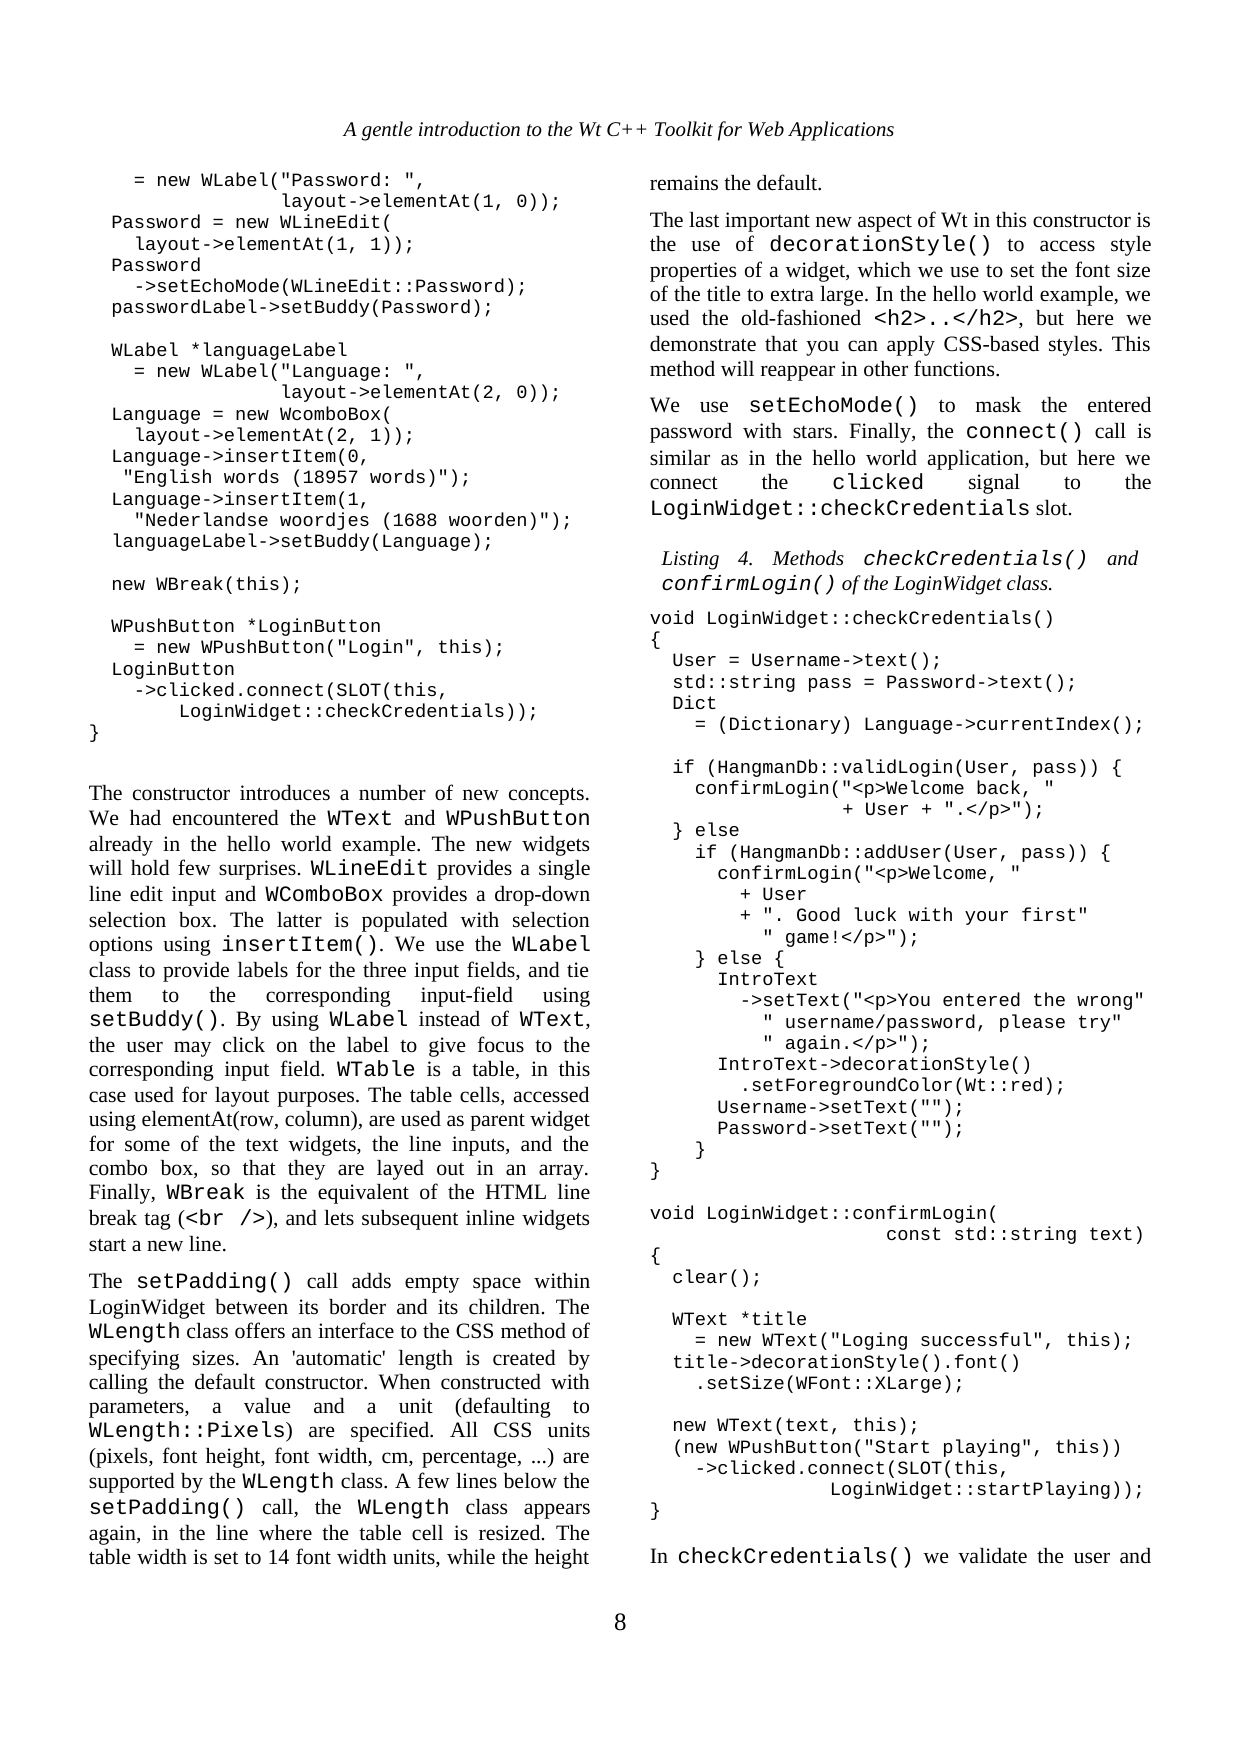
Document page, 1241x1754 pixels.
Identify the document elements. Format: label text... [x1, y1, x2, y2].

text = new WLabel("Language: ", [88, 362, 591, 383]
text ->setText("<p>You entered the wrong" [649, 991, 1152, 1012]
text confirmLogin("<p>Welcome back, " [649, 779, 1152, 800]
text The setPadding() call adds empty space within LoginWidget between its border and its children. The WLength class offers an interface to the CSS method of specifying sizes. An 'automatic' length is created by calling the default constructor. When constructed with parameters, a value and a unit (defaulting to WLength::Pixels) are specified. All CSS units (pixels, font height, font width, cm, percentage, ...) are supported by the WLength class. A few lines below the setPadding() call, the WLength class appears again, in the line where the table cell is resized. The table width is set to 14 font width units, while the height [88, 1269, 591, 1569]
text clear(); [649, 1267, 1152, 1289]
text } else [649, 821, 1152, 842]
text (new WPushButton("Start playing", this)) [649, 1437, 1152, 1459]
text We use setEchoMode() to mask the entered password with stars. Finally, the connect() call is similar as in the hello world application, but here we connect the clicked signal to the LoginWidget::checkCredentials slot. [649, 393, 1152, 522]
text new WText(text, this); [649, 1416, 1152, 1437]
text = new WText("Loging successful", this); [649, 1331, 1152, 1352]
text The last important new aspect of Wt in this constructor is the use of decorationStyle() to access style properties of a widget, which we use to set the font size of the title to extra large. In the hello world example, we used the old-fashioned <h2>..</h2>, but here we demonstrate that you can apply CSS-based styles. This method will reappear in other functions. [649, 207, 1152, 381]
text + ". Good luck with your first" [649, 906, 1152, 927]
text "Nederlandse woordjes (1688 woorden)"); [88, 511, 591, 532]
text Password = new WLineEdit( [88, 213, 591, 234]
text void LoginWidget::confirmLogin( [649, 1204, 1152, 1225]
text = new WLabel("Password: ", [88, 171, 591, 192]
text std::string pass = Password->text(); [649, 672, 1152, 694]
text ->setEchoMode(WLineEdit::Password); [88, 277, 591, 298]
text } [649, 1161, 1152, 1182]
text LoginWidget::checkCredentials)); [88, 702, 591, 723]
text LoginWidget::startPlaying)); [649, 1480, 1152, 1501]
text new WBreak(this); [88, 574, 591, 596]
text } [88, 723, 591, 744]
text const std::string text) [649, 1225, 1152, 1246]
text } [649, 1140, 1152, 1161]
text confirmLogin("<p>Welcome, " [649, 864, 1152, 885]
text Listing 4. Methods checkCredentials() and confirmLogin() of the LoginWidget class. [661, 547, 1140, 596]
text WPushButton *LoginButton [88, 617, 591, 638]
text IntroText->decorationStyle() [649, 1055, 1152, 1076]
text WText *title [649, 1310, 1152, 1331]
text Language->insertItem(1, [88, 489, 591, 511]
text Dict [649, 694, 1152, 715]
text { [649, 630, 1152, 651]
text ->clicked.connect(SLOT(this, [88, 681, 591, 702]
text Password->setText(""); [649, 1119, 1152, 1140]
text IntroText [649, 970, 1152, 991]
text " again.</p>"); [649, 1034, 1152, 1055]
text } [649, 1501, 1152, 1522]
text .setSize(WFont::XLarge); [649, 1374, 1152, 1395]
text if (HangmanDb::addUser(User, pass)) { [649, 842, 1152, 864]
text + User [649, 885, 1152, 906]
text if (HangmanDb::validLogin(User, pass)) { [649, 757, 1152, 779]
text passwordLabel->setBuddy(Password); [88, 298, 591, 319]
text void LoginWidget::checkCredentials() [649, 609, 1152, 630]
text " game!</p>"); [649, 927, 1152, 949]
text Username->setText(""); [649, 1097, 1152, 1119]
text In checkCredentials() we validate the user and [649, 1544, 1152, 1570]
text languageLabel->setBuddy(Language); [88, 532, 591, 553]
text } else { [649, 949, 1152, 970]
text ->clicked.connect(SLOT(this, [649, 1459, 1152, 1480]
text .setForegroundColor(Wt::red); [649, 1076, 1152, 1097]
text User = Username->text(); [649, 651, 1152, 672]
text layout->elementAt(2, 1)); [88, 426, 591, 447]
text Language->insertItem(0, [88, 447, 591, 468]
text Password [88, 256, 591, 277]
text layout->elementAt(1, 0)); [88, 192, 591, 213]
text Language = new WcomboBox( [88, 404, 591, 426]
text = (Dictionary) Language->currentIndex(); [649, 715, 1152, 736]
text layout->elementAt(1, 1)); [88, 234, 591, 256]
text title->decorationStyle().font() [649, 1352, 1152, 1374]
text "English words (18957 words)"); [88, 468, 591, 489]
text { [649, 1246, 1152, 1267]
text LoginButton [88, 659, 591, 681]
text WLabel *languageLabel [88, 341, 591, 362]
text = new WPushButton("Login", this); [88, 638, 591, 659]
text " username/password, please try" [649, 1012, 1152, 1034]
text layout->elementAt(2, 0)); [88, 383, 591, 404]
text + User + ".</p>"); [649, 800, 1152, 821]
text remains the default. [649, 171, 1152, 195]
text The constructor introduces a number of new concepts. We had encountered the WText and WPushButton already in the hello world example. The new widgets will hold few surprises. WLineEdit provides a single line edit input and WComboBox provides a drop-down selection box. The latter is populated with selection options using insertItem(). We use the WLabel class to provide labels for the three input fields, and tie them to the corresponding input-field using setBuddy(). By using WLabel instead of WText, the user may click on the label to give focus to the corresponding input field. WTable is a table, in this case used for layout purposes. The table cells, accessed using elementAt(row, column), are used as parent widget for some of the text widgets, the line inputs, and the combo box, so that they are layed out in an array. Finally, WBreak is the equivalent of the HTML line break tag (<br />), and lets subsequent inline widgets start a new line. [88, 781, 591, 1257]
